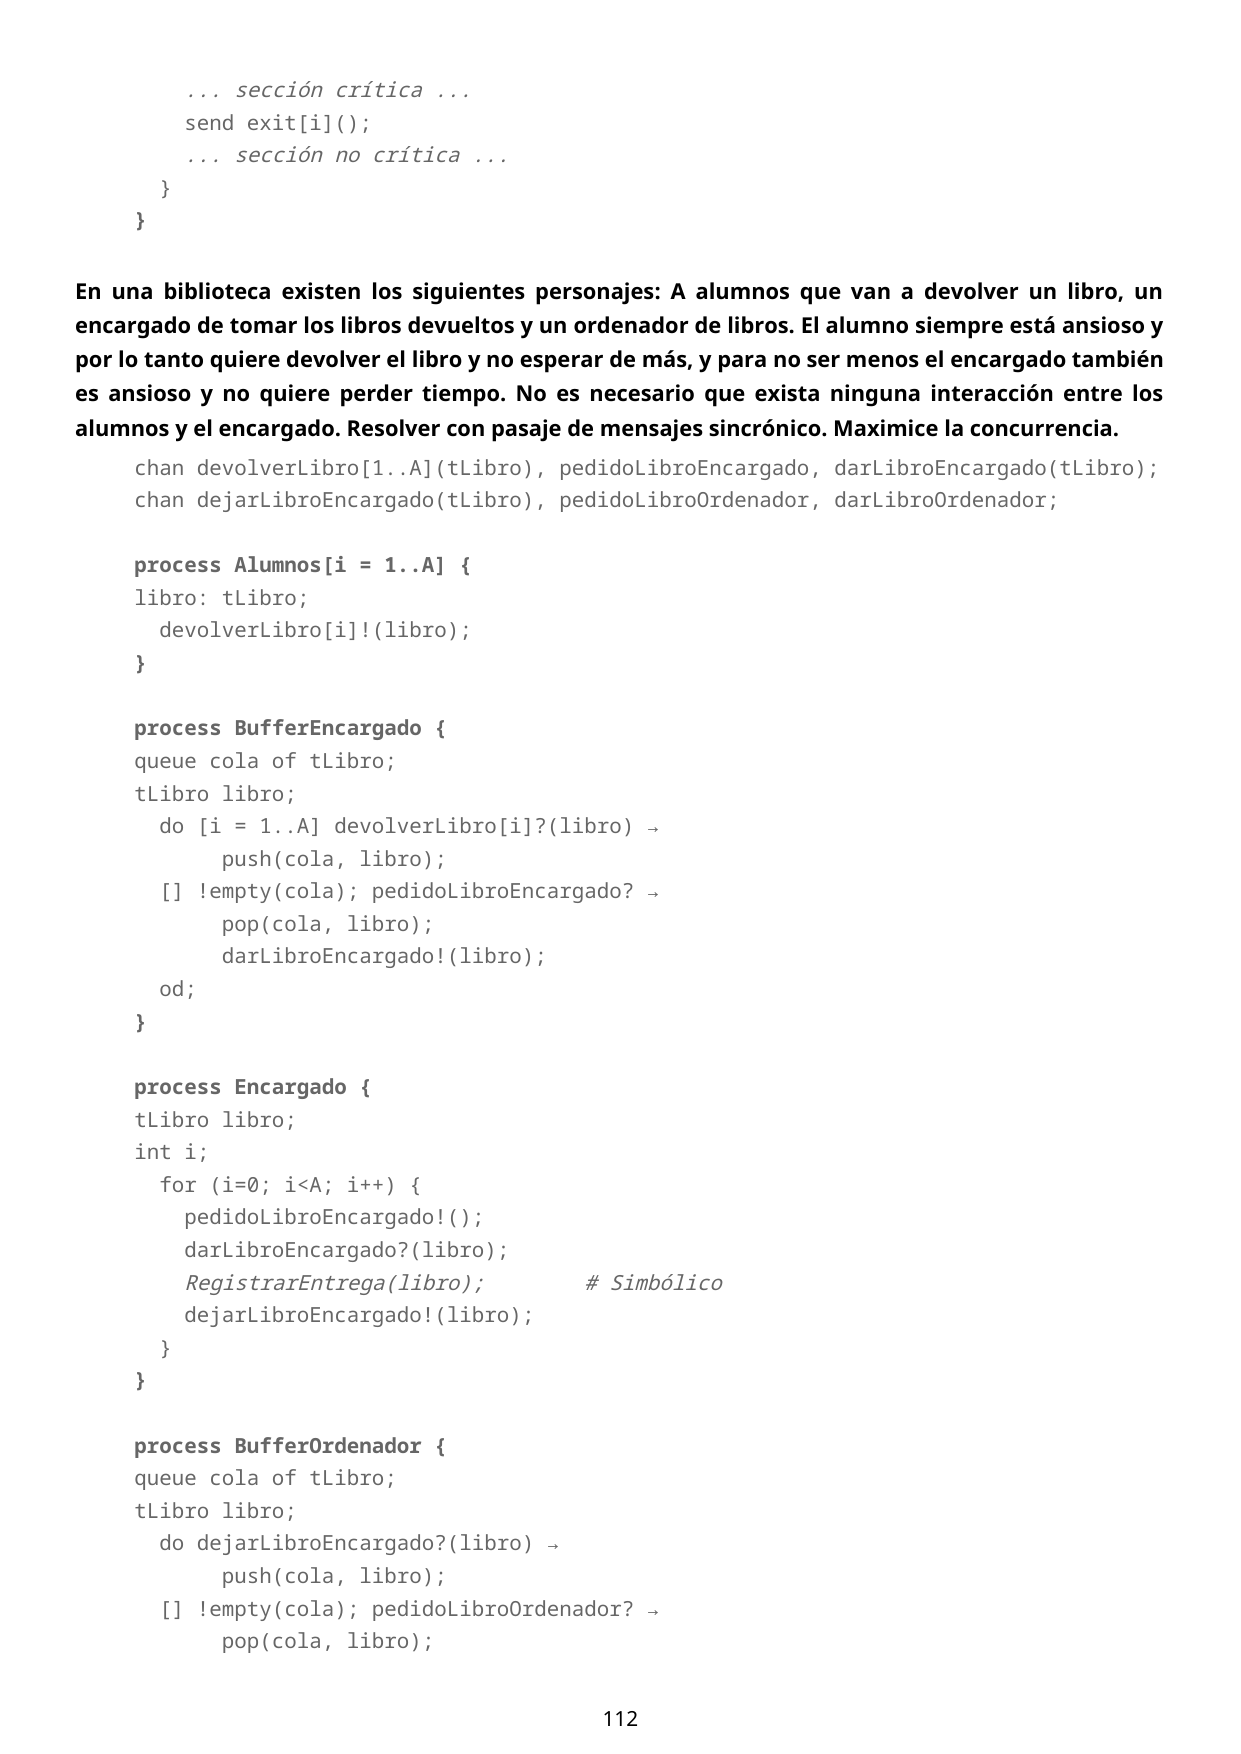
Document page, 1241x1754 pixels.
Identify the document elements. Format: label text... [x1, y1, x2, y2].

text } [134, 173, 1165, 201]
text tLibro libro; [134, 779, 1165, 807]
text tLibro libro; [134, 1496, 1165, 1524]
text send exit[i](); [134, 108, 1165, 136]
text chan dejarLibroEncargado(tLibro), pedidoLibroOrdenador, darLibroOrdenador; [134, 485, 1165, 514]
text ... sección no crítica ... [134, 140, 1165, 169]
text } [134, 1333, 1165, 1361]
text queue cola of tLibro; [134, 746, 1165, 774]
text push(cola, libro); [134, 844, 1165, 872]
text } [134, 205, 1165, 234]
text pedidoLibroEncargado!(); [134, 1202, 1165, 1231]
text do [i = 1..A] devolverLibro[i]?(libro) → [134, 811, 1165, 840]
text process Alumnos[i = 1..A] { [134, 550, 1165, 579]
text process BufferOrdenador { [134, 1431, 1165, 1459]
text chan devolverLibro[1..A](tLibro), pedidoLibroEncargado, darLibroEncargado(tLibro); [134, 453, 1165, 481]
text process BufferEncargado { [134, 713, 1165, 742]
text do dejarLibroEncargado?(libro) → [134, 1528, 1165, 1557]
text [] !empty(cola); pedidoLibroOrdenador? → [134, 1594, 1165, 1622]
text ... sección crítica ... [134, 75, 1165, 103]
text for (i=0; i<A; i++) { [134, 1170, 1165, 1198]
text darLibroEncargado?(libro); [134, 1235, 1165, 1263]
subtitle En una biblioteca existen los siguientes personajes: A alumnos que van a devolver un libro, un encargado de tomar los libros devueltos y un ordenador de libros. El alumno siempre está ansioso y por lo tanto quiere devolver el libro y no esperar de más, y para no ser menos el encargado también es ansioso y no quiere perder tiempo. No es necesario que exista ninguna interacción entre los alumnos y el encargado. Resolver con pasaje de mensajes sincrónico. Maximice la concurrencia. [75, 276, 1165, 442]
text queue cola of tLibro; [134, 1463, 1165, 1492]
text int i; [134, 1137, 1165, 1166]
text pop(cola, libro); [134, 1626, 1165, 1655]
text process Encargado { [134, 1072, 1165, 1101]
text devolverLibro[i]!(libro); [134, 616, 1165, 644]
text } [134, 1007, 1165, 1035]
text libro: tLibro; [134, 583, 1165, 611]
text darLibroEncargado!(libro); [134, 942, 1165, 970]
text [] !empty(cola); pedidoLibroEncargado? → [134, 876, 1165, 905]
text dejarLibroEncargado!(libro); [134, 1300, 1165, 1329]
text tLibro libro; [134, 1105, 1165, 1133]
text RegistrarEntrega(libro); # Simbólico [134, 1268, 1165, 1296]
text od; [134, 974, 1165, 1003]
text } [134, 648, 1165, 677]
text push(cola, libro); [134, 1561, 1165, 1589]
text } [134, 1366, 1165, 1394]
text pop(cola, libro); [134, 909, 1165, 937]
